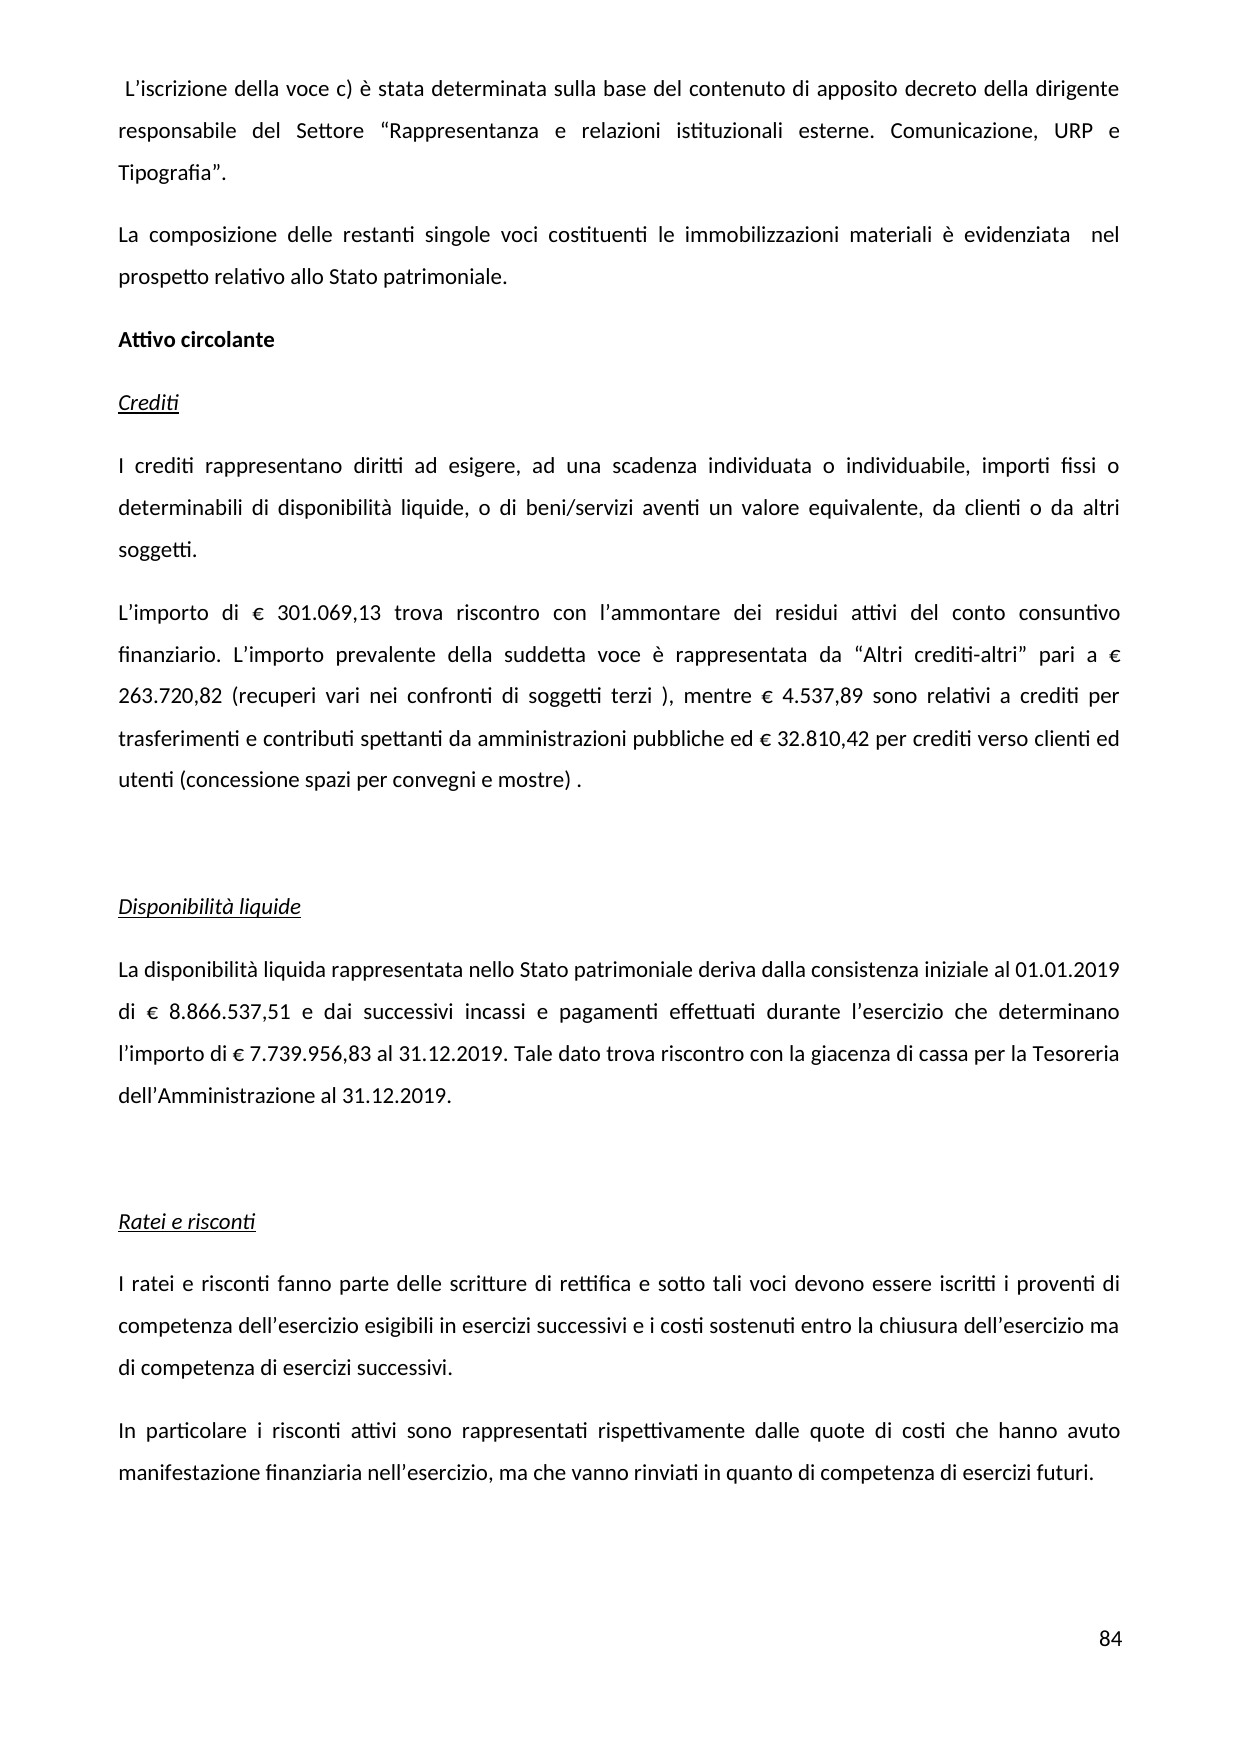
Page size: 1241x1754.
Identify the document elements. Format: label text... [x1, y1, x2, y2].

text Disponibilità liquide [118, 892, 1122, 920]
text L’importo di € 301.069,13 trova riscontro con l’ammontare dei residui attivi del conto consuntivo finanziario. L’importo prevalente della suddetta voce è rappresentata da “Altri crediti-altri” pari a € 263.720,82 (recuperi vari nei confronti di soggetti terzi ), mentre € 4.537,89 sono relativi a crediti per trasferimenti e contributi spettanti da amministrazioni pubbliche ed € 32.810,42 per crediti verso clienti ed utenti (concessione spazi per convegni e mostre) . [118, 598, 1122, 794]
text In particolare i risconti attivi sono rappresentati rispettivamente dalle quote di costi che hanno avuto manifestazione finanziaria nell’esercizio, ma che vanno rinviati in quanto di competenza di esercizi futuri. [118, 1416, 1122, 1486]
text Ratei e risconti [118, 1207, 1122, 1235]
text La composizione delle restanti singole voci costituenti le immobilizzazioni materiali è evidenziata nel prospetto relativo allo Stato patrimoniale. [118, 221, 1122, 291]
text L’iscrizione della voce c) è stata determinata sulla base del contenuto di apposito decreto della dirigente responsabile del Settore “Rappresentanza e relazioni istituzionali esterne. Comunicazione, URP e Tipografia”. [118, 74, 1122, 186]
text Crediti [118, 388, 1122, 416]
text La disponibilità liquida rappresentata nello Stato patrimoniale deriva dalla consistenza iniziale al 01.01.2019 di € 8.866.537,51 e dai successivi incassi e pagamenti effettuati durante l’esercizio che determinano l’importo di € 7.739.956,83 al 31.12.2019. Tale dato trova riscontro con la giacenza di cassa per la Tesoreria dell’Amministrazione al 31.12.2019. [118, 955, 1122, 1109]
text I ratei e risconti fanno parte delle scritture di rettifica e sotto tali voci devono essere iscritti i proventi di competenza dell’esercizio esigibili in esercizi successivi e i costi sostenuti entro la chiusura dell’esercizio ma di competenza di esercizi successivi. [118, 1269, 1122, 1382]
text Attivo circolante [118, 325, 1122, 353]
text I crediti rappresentano diritti ad esigere, ad una scadenza individuata o individuabile, importi fissi o determinabili di disponibilità liquide, o di beni/servizi aventi un valore equivalente, da clienti o da altri soggetti. [118, 451, 1122, 563]
